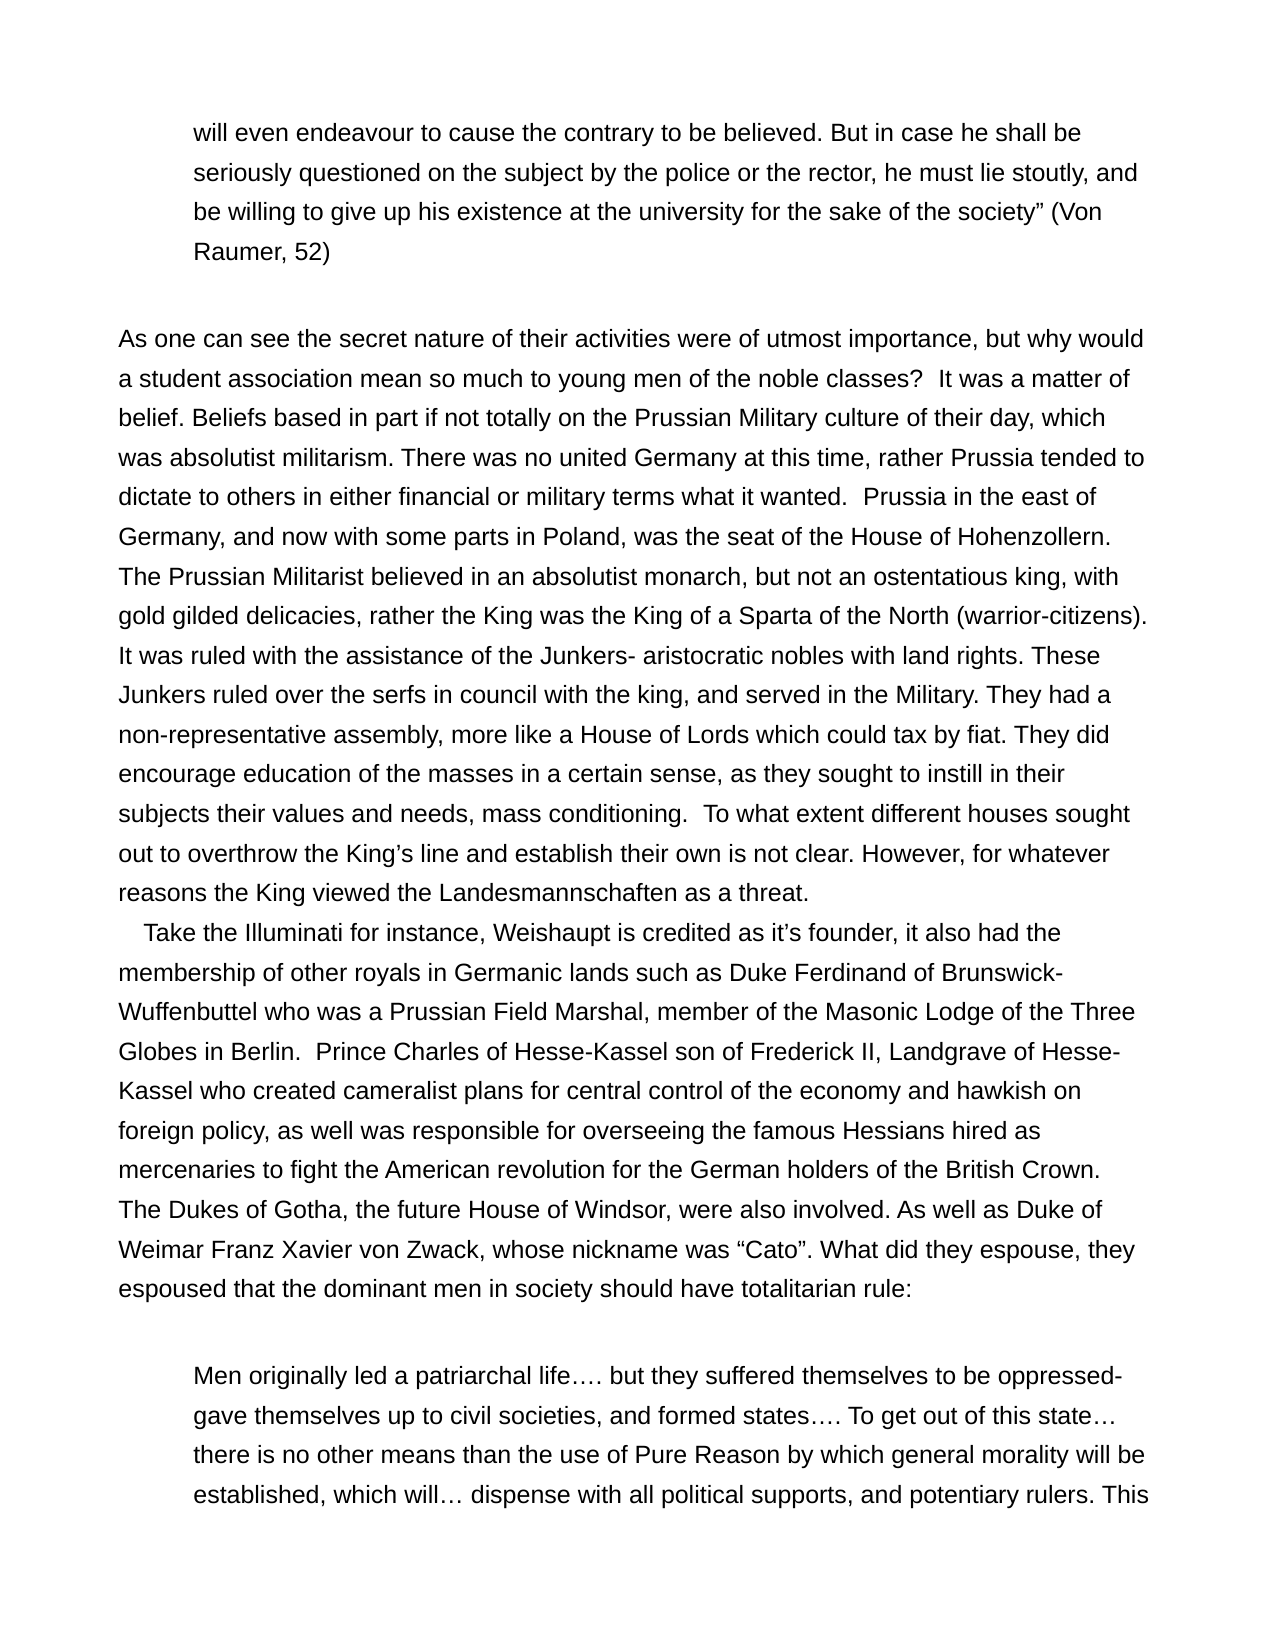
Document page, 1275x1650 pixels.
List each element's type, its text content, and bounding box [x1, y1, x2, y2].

text will even endeavour to cause the contrary to be believed. But in case he shall be seriously questioned on the subject by the police or the rector, he must lie stoutly, and be willing to give up his existence at the university for the sake of the society” (Von Raumer, 52) [193, 118, 1157, 266]
text Men originally led a patriarchal life…. but they suffered themselves to be oppressed- gave themselves up to civil societies, and formed states…. To get out of this state… there is no other means than the use of Pure Reason by which general morality will be established, which will… dispense with all political supports, and potentiary rulers. This [193, 1361, 1157, 1509]
text As one can see the secret nature of their activities were of utmost importance, but why would a student association mean so much to young men of the noble classes? It was a matter of belief. Beliefs based in part if not totally on the Prussian Military culture of their day, which was absolutist militarism. There was no united Germany at this time, rather Prussia tended to dictate to others in either financial or military terms what it wanted. Prussia in the east of Germany, and now with some parts in Poland, was the seat of the House of Hohenzollern. The Prussian Militarist believed in an absolutist monarch, but not an ostentatious king, with gold gilded delicacies, rather the King was the King of a Sparta of the North (warrior-citizens). It was ruled with the assistance of the Junkers- aristocratic nobles with land rights. These Junkers ruled over the serfs in council with the king, and served in the Military. They had a non-representative assembly, more like a House of Lords which could tax by fiat. They did encourage education of the masses in a certain sense, as they sought to instill in their subjects their values and needs, mass conditioning. To what extent different houses sought out to overthrow the King’s line and establish their own is not clear. However, for whatever reasons the King viewed the Landesmannschaften as a threat. [118, 324, 1157, 907]
text Take the Illuminati for instance, Weishaupt is credited as it’s founder, it also had the membership of other royals in Germanic lands such as Duke Ferdinand of Brunswick-Wuffenbuttel who was a Prussian Field Marshal, member of the Masonic Lodge of the Three Globes in Berlin. Prince Charles of Hesse-Kassel son of Frederick II, Landgrave of Hesse-Kassel who created cameralist plans for central control of the economy and hawkish on foreign policy, as well was responsible for overseeing the famous Hessians hired as mercenaries to fight the American revolution for the German holders of the British Crown. The Dukes of Gotha, the future House of Windsor, were also involved. As well as Duke of Weimar Franz Xavier von Zwack, whose nickname was “Cato”. What did they espouse, they espoused that the dominant men in society should have totalitarian rule: [118, 918, 1157, 1303]
